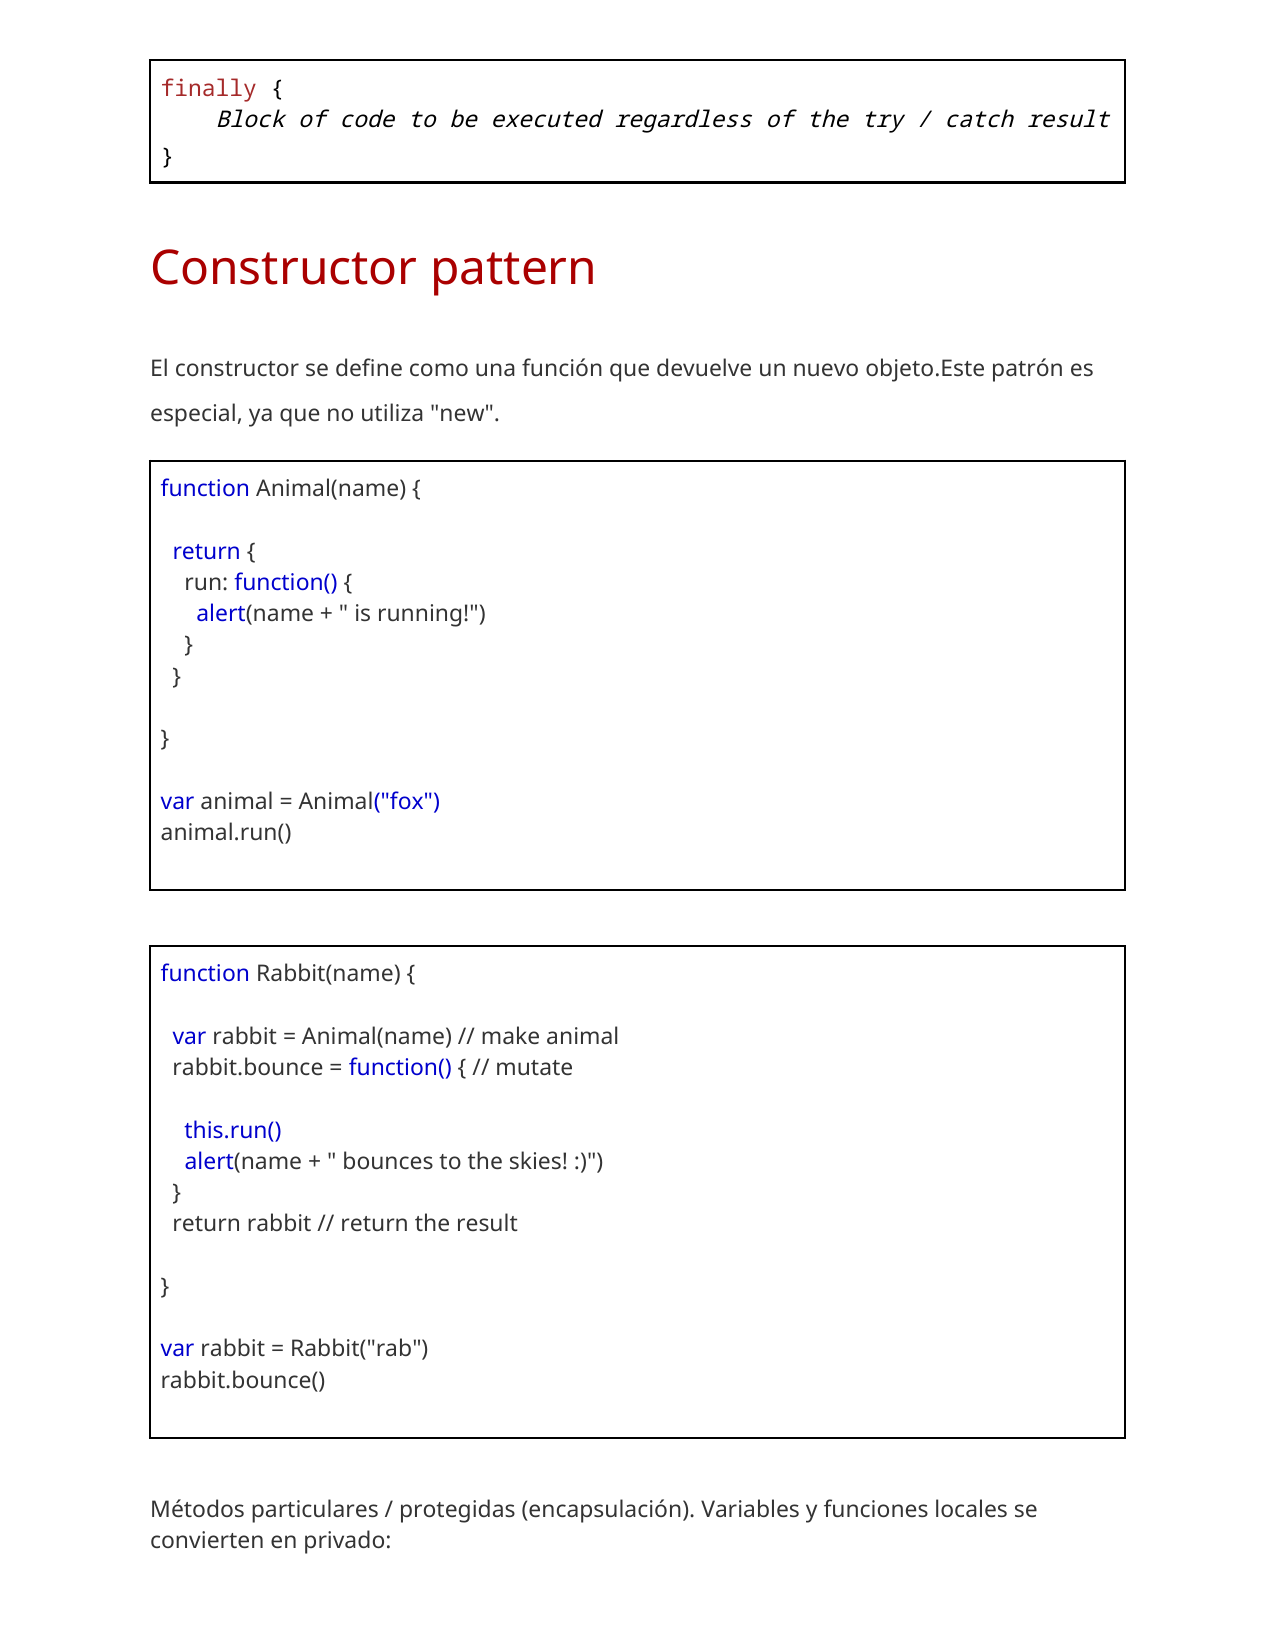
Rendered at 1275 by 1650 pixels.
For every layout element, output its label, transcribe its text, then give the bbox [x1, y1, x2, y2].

table_header finally { Block of code to be executed regardless of the try / catch result } [151, 61, 1124, 181]
table_header function Rabbit(name) { var rabbit = Animal(name) // make animal rabbit.bounce = function() { // mutate this.run() alert(name + " bounces to the skies! :)") } return rabbit // return the result } var rabbit = Rabbit("rab") rabbit.bounce() [151, 947, 1124, 1437]
subtitle Constructor pattern [150, 233, 1125, 299]
text Métodos particulares / protegidas (encapsulación). Variables y funciones locales se convierten en privado: [150, 1493, 1125, 1555]
table_header function Animal(name) { return { run: function() { alert(name + " is running!") } } } var animal = Animal("fox") animal.run() [151, 462, 1124, 889]
text El constructor se define como una función que devuelve un nuevo objeto.Este patrón es especial, ya que no utiliza "new". [150, 352, 1125, 428]
